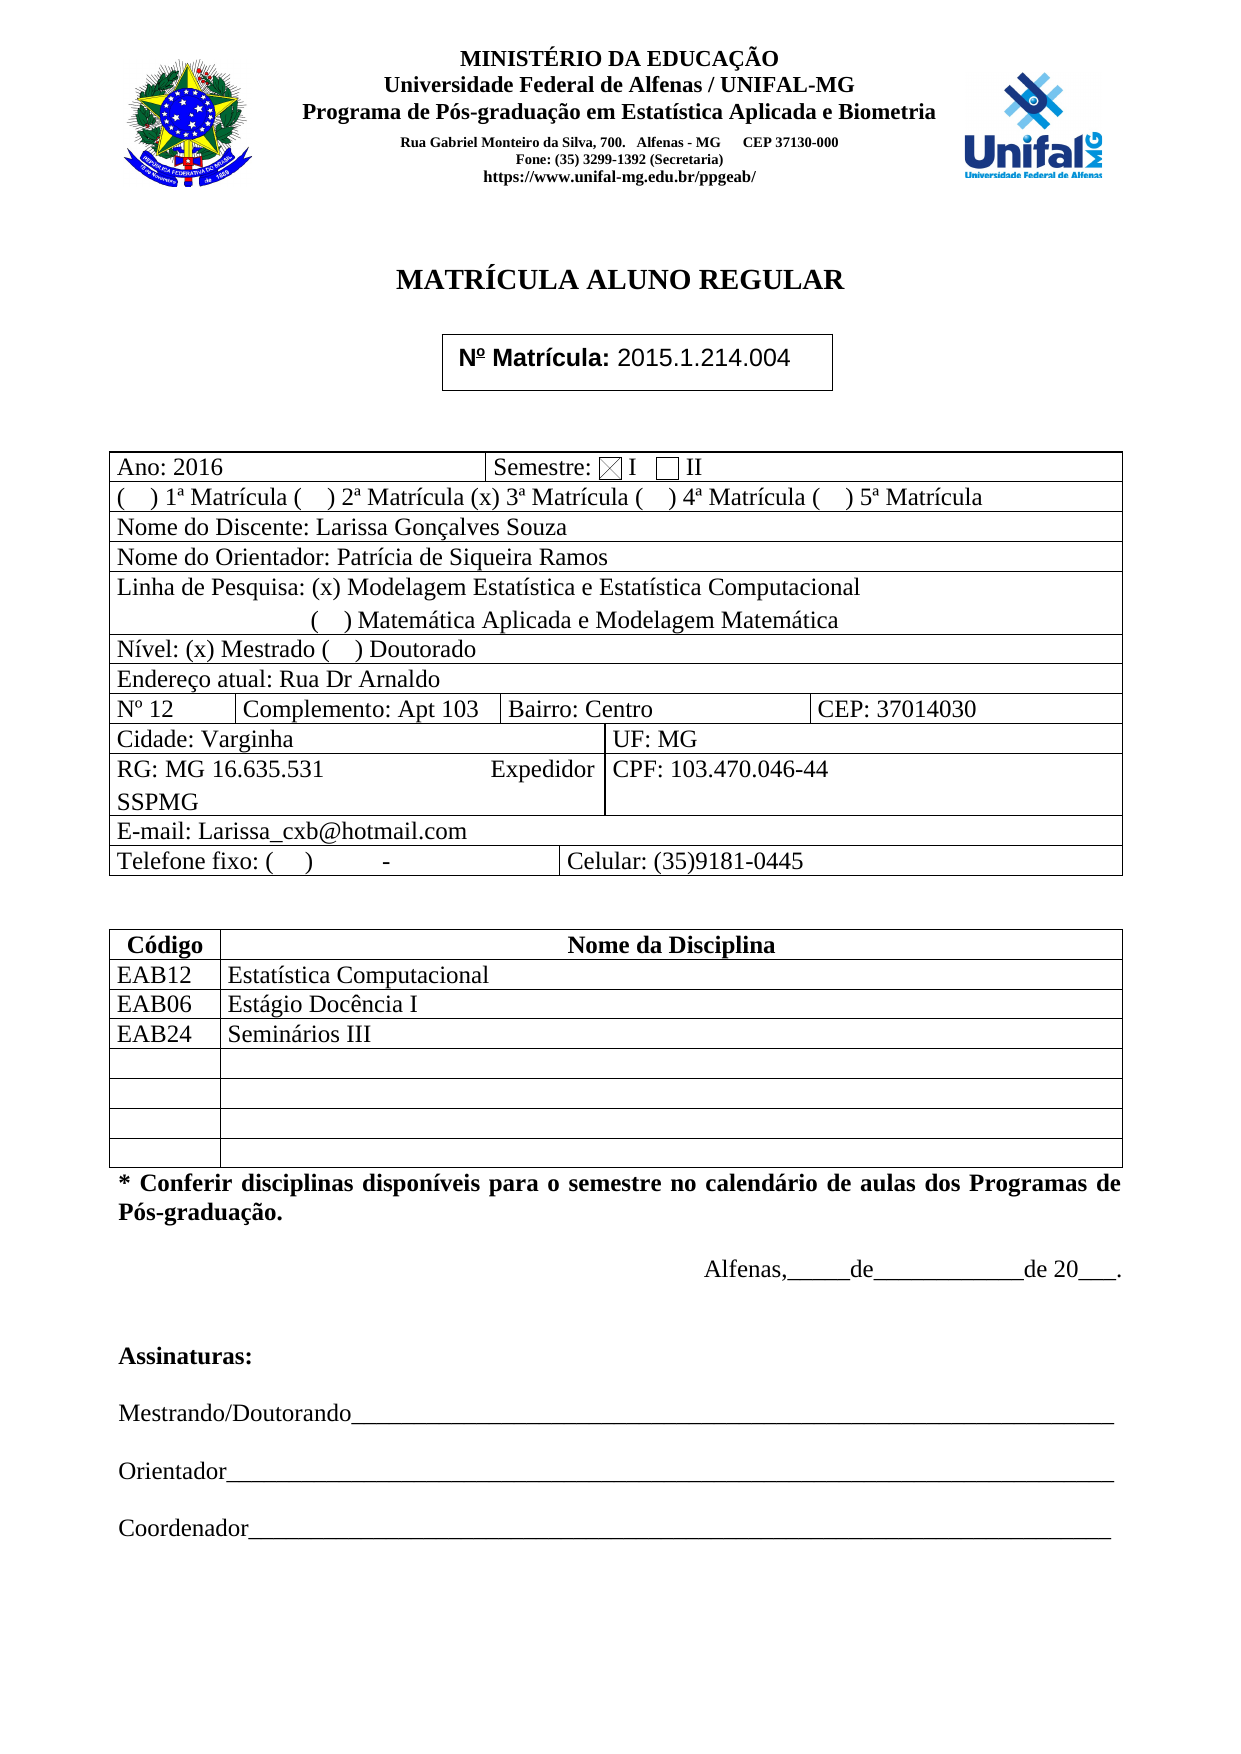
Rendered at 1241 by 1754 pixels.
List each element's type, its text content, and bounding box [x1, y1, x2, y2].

table_cell EAB12 [110, 960, 220, 988]
picture [964, 72, 1103, 179]
table_cell Cidade: Varginha [110, 724, 604, 753]
table_cell Nível: (x) Mestrado ( ) Doutorado [110, 635, 1122, 663]
table_cell Endereço atual: Rua Dr Arnaldo [110, 664, 1122, 693]
table_cell Celular: (35)9181-0445 [560, 846, 1122, 875]
table_cell RG: MG 16.635.531 Expedidor SSPMG [110, 754, 604, 815]
table_cell Nº 12 [110, 694, 235, 723]
text Assinaturas: [118, 1341, 1122, 1369]
table_cell Linha de Pesquisa: (x) Modelagem Estatística e Estatística Computacional ( ) Matemática Aplicada e Modelagem Matemática [110, 572, 1122, 633]
table_cell [110, 1079, 220, 1108]
table_cell [221, 1079, 1122, 1108]
table_cell Estágio Docência I [221, 990, 1122, 1018]
text Coordenador_____________________________________________________________________ [118, 1513, 1122, 1542]
table_header Ano: 2016 [110, 453, 485, 481]
table_cell Bairro: Centro [501, 694, 810, 723]
table_header Semestre: I II [486, 453, 1122, 481]
table_cell [110, 1139, 220, 1167]
table_cell Telefone fixo: ( ) - [110, 846, 559, 875]
table_header Código [110, 930, 220, 959]
text MATRÍCULA ALUNO REGULAR [118, 262, 1122, 296]
table_cell [221, 1109, 1122, 1137]
text No Matrícula: 2015.1.214.004 [458, 342, 817, 371]
table_cell Seminários III [221, 1019, 1122, 1048]
picture [123, 59, 253, 188]
table_cell EAB06 [110, 990, 220, 1018]
text Mestrando/Doutorando_____________________________________________________________ [118, 1398, 1122, 1427]
text * Conferir disciplinas disponíveis para o semestre no calendário de aulas dos Programas de Pós-graduação. [118, 1168, 1122, 1226]
table_cell [221, 1139, 1122, 1167]
table_cell ( ) 1ª Matrícula ( ) 2ª Matrícula (x) 3ª Matrícula ( ) 4ª Matrícula ( ) 5ª Matrícula [110, 482, 1122, 511]
table_cell E-mail: Larissa_cxb@hotmail.com [110, 816, 1122, 845]
table_cell Nome do Orientador: Patrícia de Siqueira Ramos [110, 542, 1122, 571]
text Orientador_______________________________________________________________________ [118, 1456, 1122, 1484]
table_header Nome da Disciplina [221, 930, 1122, 959]
table_cell CPF: 103.470.046-44 [606, 754, 1122, 815]
table_cell [110, 1049, 220, 1078]
table_cell Complemento: Apt 103 [236, 694, 500, 723]
table_cell [110, 1109, 220, 1137]
table_cell CEP: 37014030 [811, 694, 1122, 723]
table_cell UF: MG [606, 724, 1122, 753]
table_cell Estatística Computacional [221, 960, 1122, 988]
table_cell Nome do Discente: Larissa Gonçalves Souza [110, 512, 1122, 541]
text Alfenas,_____de­­­­­____________de 20___. [118, 1254, 1122, 1283]
table_cell EAB24 [110, 1019, 220, 1048]
table_cell [221, 1049, 1122, 1078]
